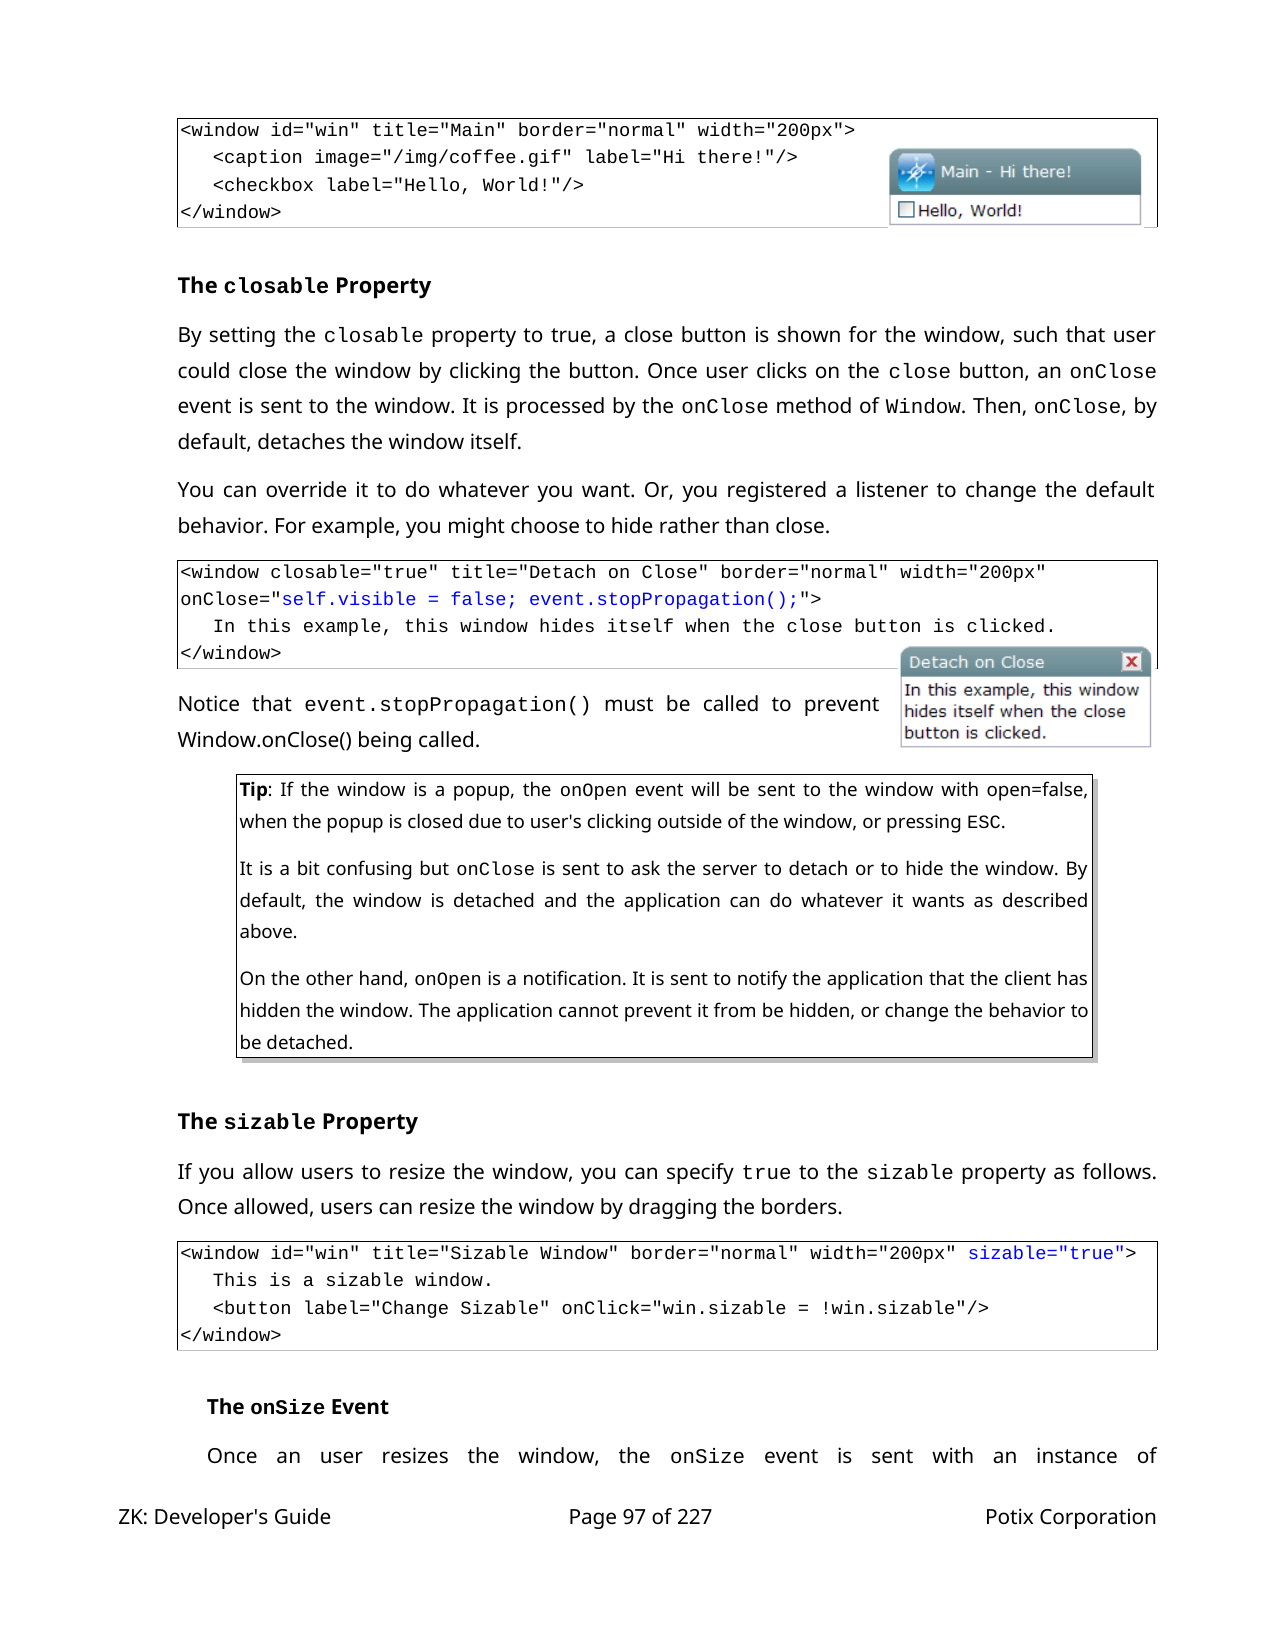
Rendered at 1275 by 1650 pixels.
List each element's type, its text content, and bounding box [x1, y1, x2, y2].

subtitle The onSize Event [207, 1392, 1157, 1421]
text </window> [178, 200, 887, 227]
picture [887, 146, 1144, 229]
text <window closable="true" title="Detach on Close" border="normal" width="200px" [178, 561, 1157, 584]
text <button label="Change Sizable" onClick="win.sizable = !win.sizable"/> [178, 1296, 1157, 1320]
text </window> [178, 641, 1157, 668]
picture [897, 645, 1155, 750]
text If you allow users to resize the window, you can specify true to the sizable property as follows. Once allowed, users can resize the window by dragging the borders. [177, 1157, 1157, 1221]
text It is a bit confusing but onClose is sent to ask the server to detach or to hide the window. By default, the window is detached and the application can do whatever it wants as described above. [237, 852, 1092, 944]
text onClose="self.visible = false; event.stopPropagation();"> [178, 587, 1157, 611]
text Once an user resizes the window, the onSize event is sent with an instance of [207, 1442, 1157, 1470]
subtitle The closable Property [177, 269, 1157, 299]
text This is a sizable window. [178, 1268, 1157, 1293]
text <window id="win" title="Sizable Window" border="normal" width="200px" sizable="true"> [178, 1242, 1157, 1265]
text </window> [178, 1323, 1157, 1350]
text [1144, 200, 1157, 227]
text <caption image="/img/coffee.gif" label="Hi there!"/> [178, 145, 1157, 169]
text Notice that event.stopPropagation() must be called to prevent Window.onClose() being called. [177, 689, 1157, 753]
text On the other hand, onOpen is a notification. It is sent to notify the application that the client has hidden the window. The application cannot prevent it from be hidden, or change the behavior to be detached. [237, 962, 1092, 1057]
text <window id="win" title="Main" border="normal" width="200px"> [178, 119, 1157, 142]
text <checkbox label="Hello, World!"/> [178, 172, 887, 197]
subtitle The sizable Property [177, 1106, 1157, 1136]
text You can override it to do whatever you want. Or, you registered a listener to change the default behavior. For example, you might choose to hide rather than close. [177, 476, 1157, 539]
text In this example, this window hides itself when the close button is clicked. [178, 614, 1157, 638]
text By setting the closable property to true, a close button is shown for the window, such that user could close the window by clicking the button. Once user clicks on the close button, an onClose event is sent to the window. It is processed by the onClose method of Window. Then, onClose, by default, detaches the window itself. [177, 320, 1157, 455]
text Tip: If the window is a popup, the onOpen event will be sent to the window with open=false, when the popup is closed due to user's clicking outside of the window, or pressing ESC. [237, 775, 1092, 834]
